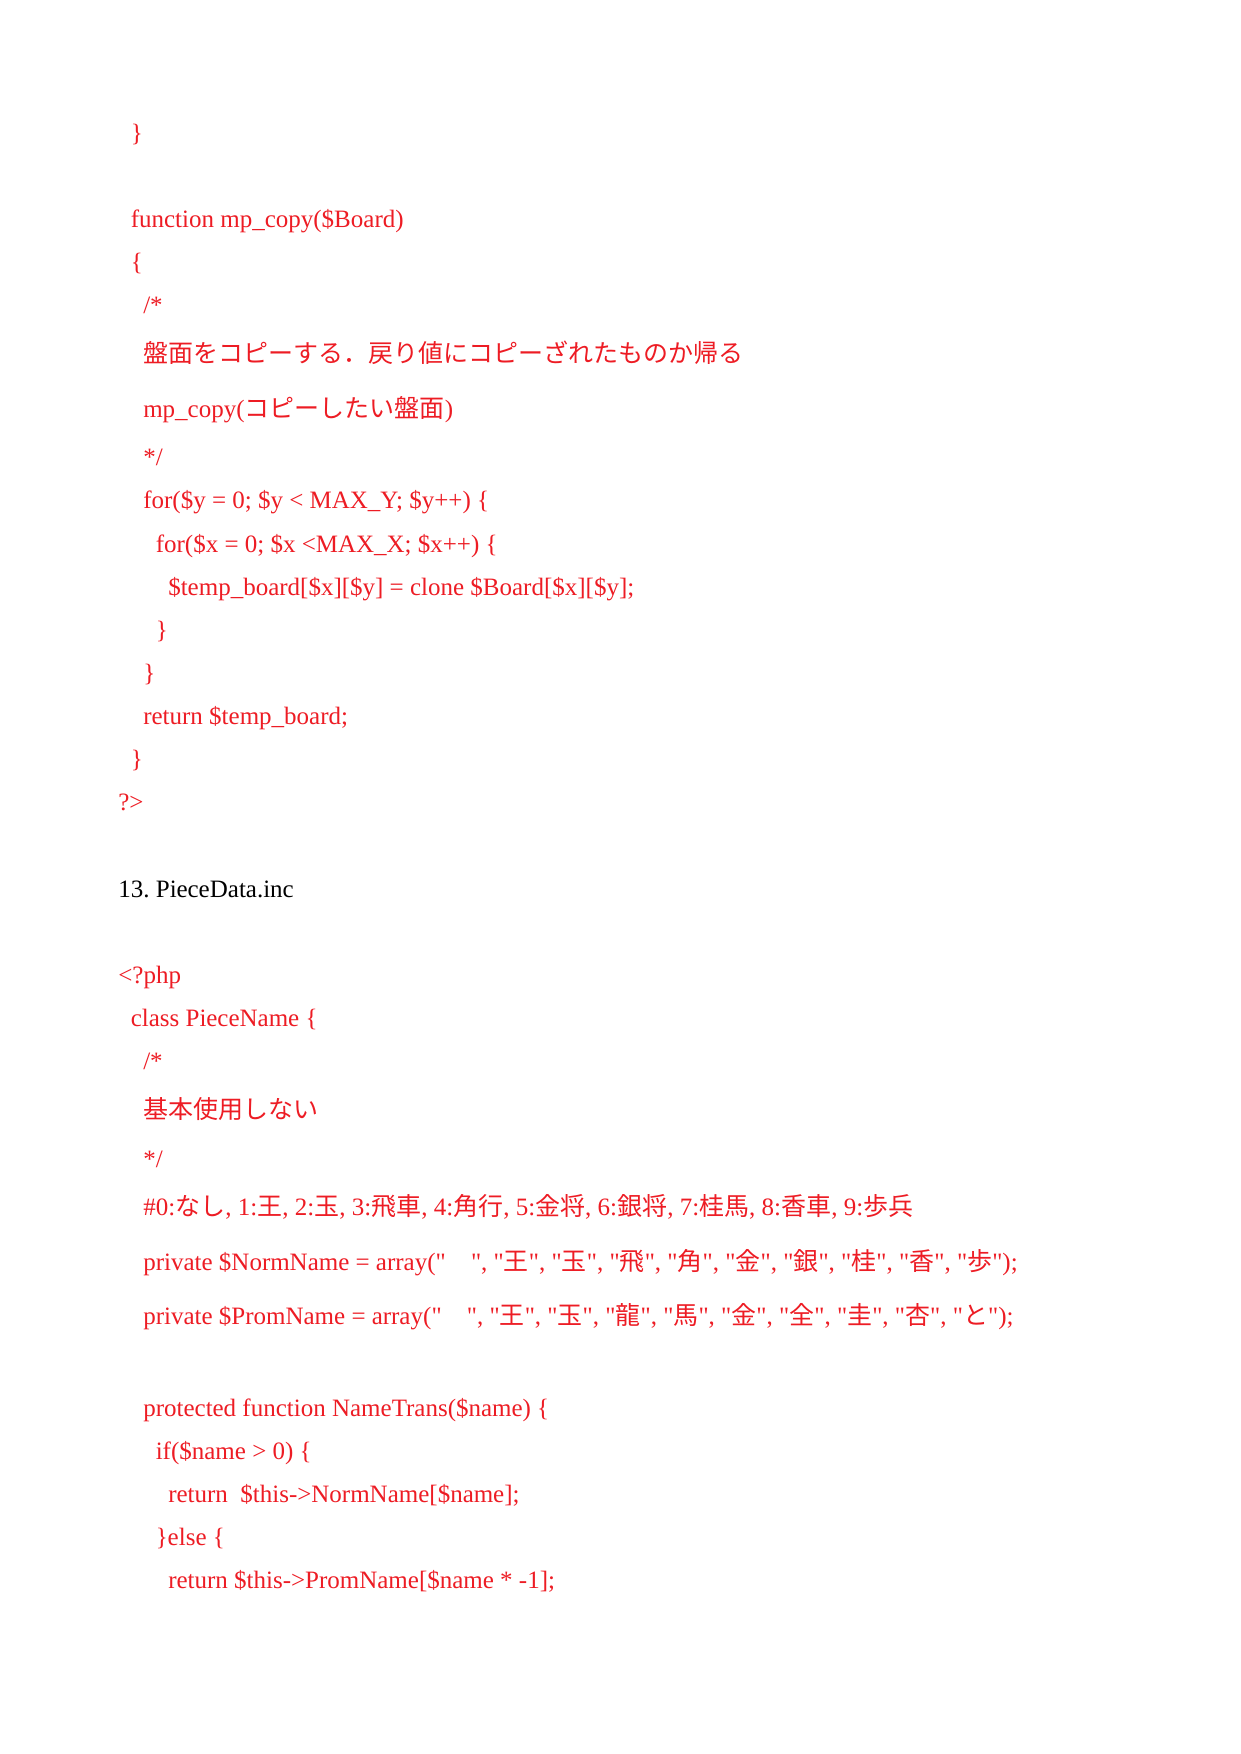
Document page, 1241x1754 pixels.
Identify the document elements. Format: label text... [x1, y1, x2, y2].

text 盤面をコピーする．戻り値にコピーざれたものか帰る [118, 334, 1122, 370]
text <?php [118, 960, 1122, 989]
text 13. PieceData.inc [118, 874, 1122, 902]
text for($y = 0; $y < MAX_Y; $y++) { [118, 486, 1122, 514]
text class PieceName { [118, 1003, 1122, 1032]
text mp_copy(コピーしたい盤面) [118, 388, 1122, 424]
text for($x = 0; $x <MAX_X; $x++) { [118, 529, 1122, 557]
text if($name > 0) { [118, 1436, 1122, 1465]
text 基本使用しない [118, 1089, 1122, 1126]
text ?> [118, 787, 1122, 816]
text return $this->NormName[$name]; [118, 1479, 1122, 1508]
text /* [118, 1046, 1122, 1075]
text return $temp_board; [118, 701, 1122, 730]
text { [118, 247, 1122, 276]
text } [118, 615, 1122, 644]
text protected function NameTrans($name) { [118, 1393, 1122, 1422]
text } [118, 658, 1122, 687]
text return $this->PromName[$name * -1]; [118, 1566, 1122, 1594]
text */ [118, 442, 1122, 471]
text } [118, 118, 1122, 147]
text function mp_copy($Board) [118, 204, 1122, 233]
text /* [118, 291, 1122, 319]
text $temp_board[$x][$y] = clone $Board[$x][$y]; [118, 572, 1122, 601]
text private $NormName = array(" ", "王", "玉", "飛", "角", "金", "銀", "桂", "香", "歩"); [118, 1241, 1122, 1277]
text */ [118, 1144, 1122, 1172]
text } [118, 744, 1122, 773]
text #0:なし, 1:王, 2:玉, 3:飛車, 4:角行, 5:金将, 6:銀将, 7:桂馬, 8:香車, 9:歩兵 [118, 1187, 1122, 1223]
text }else { [118, 1522, 1122, 1551]
text private $PromName = array(" ", "王", "玉", "龍", "馬", "金", "全", "圭", "杏", "と"); [118, 1296, 1122, 1332]
